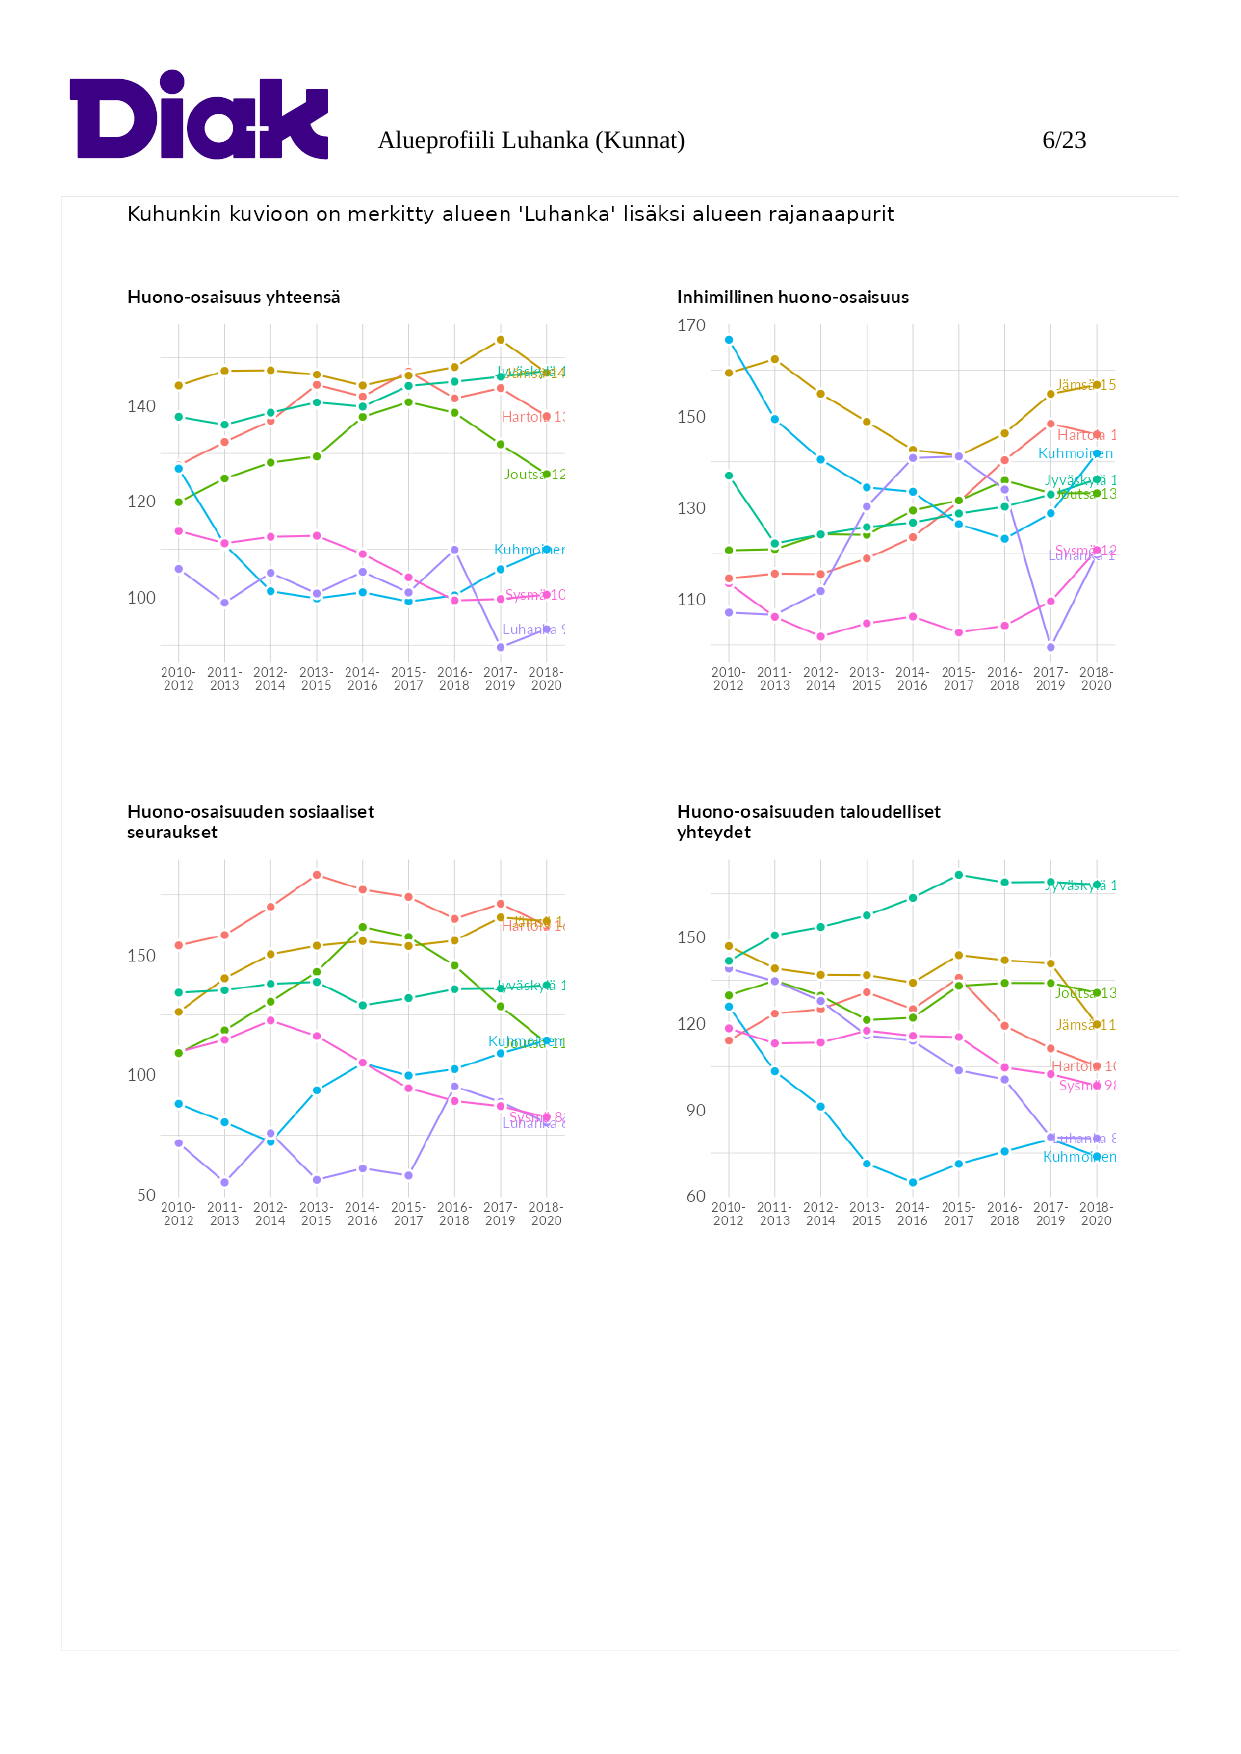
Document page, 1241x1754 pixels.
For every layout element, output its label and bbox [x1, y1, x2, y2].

picture [61, 196, 1179, 1651]
